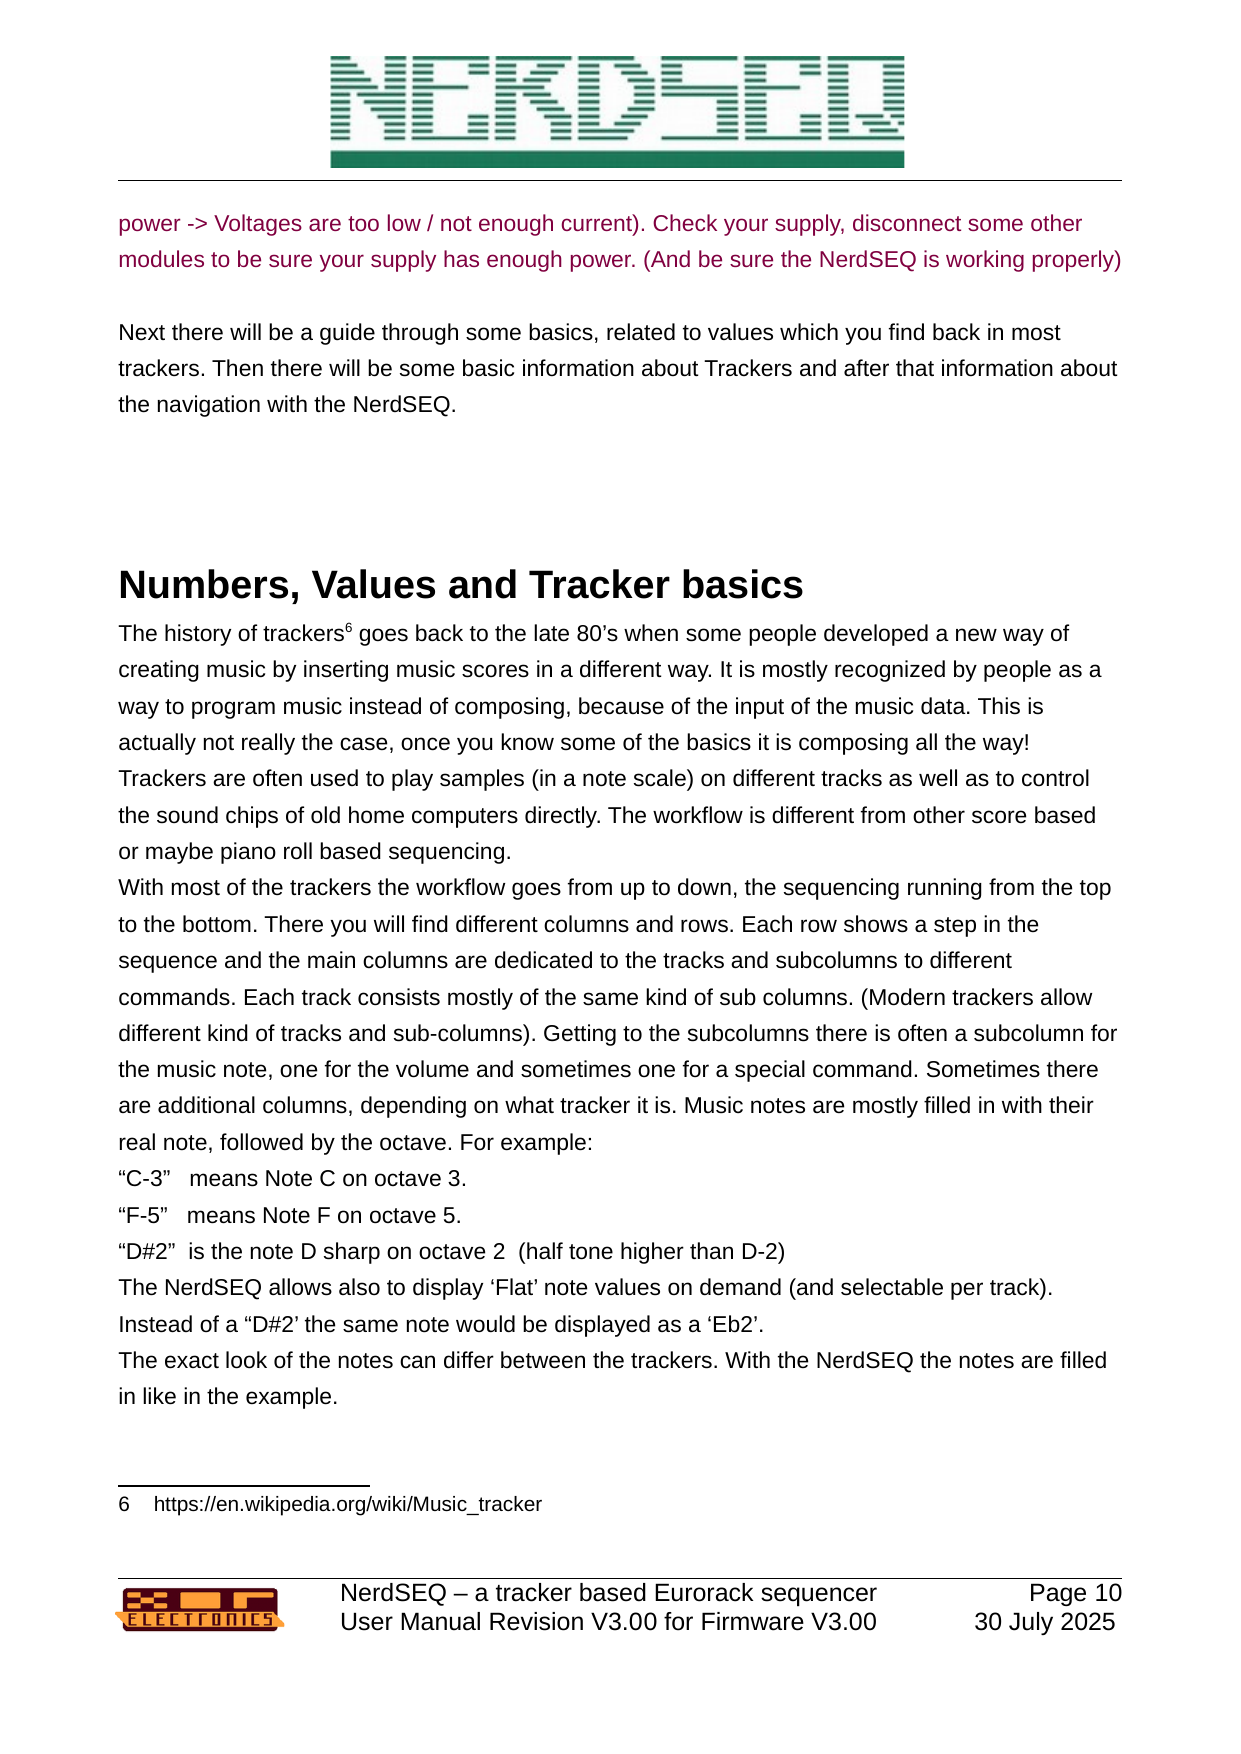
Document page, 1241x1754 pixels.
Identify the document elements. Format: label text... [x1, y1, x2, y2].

text “F-5” means Note F on octave 5. [118, 1202, 1122, 1228]
picture [115, 1584, 285, 1634]
text With most of the trackers the workflow goes from up to down, the sequencing running from the top to the bottom. There you will find different columns and rows. Each row shows a step in the sequence and the main columns are dedicated to the tracks and subcolumns to different commands. Each track consists mostly of the same kind of sub columns. (Modern trackers allow different kind of tracks and sub-columns). Getting to the subcolumns there is often a subcolumn for the music note, one for the volume and sometimes one for a special command. Sometimes there are additional columns, depending on what tracker it is. Music notes are mostly filled in with their real note, followed by the octave. For example: [118, 874, 1122, 1155]
text The exact look of the notes can differ between the trackers. With the NerdSEQ the notes are filled in like in the example. [118, 1347, 1122, 1410]
text “C-3” means Note C on octave 3. [118, 1165, 1122, 1192]
text The history of trackers goes back to the late 80’s when some people developed a new way of creating music by inserting music scores in a different way. It is mostly recognized by people as a way to program music instead of composing, because of the input of the music data. This is actually not really the case, once you know some of the basics it is composing all the way! [118, 620, 1122, 755]
text Next there will be a guide through some basics, related to values which you find back in most trackers. Then there will be some basic information about Trackers and after that information about the navigation with the NerdSEQ. [118, 319, 1122, 418]
text Trackers are often used to play samples (in a note scale) on different tracks as well as to control the sound chips of old home computers directly. The workflow is different from other score based or maybe piano roll based sequencing. [118, 765, 1122, 864]
subtitle Numbers, Values and Tracker basics [118, 562, 1122, 607]
text The NerdSEQ allows also to display ‘Flat’ note values on demand (and selectable per track). Instead of a “D#2’ the same note would be displayed as a ‘Eb2’. [118, 1274, 1122, 1337]
text https://en.wikipedia.org/wiki/Music_tracker [118, 1492, 1122, 1516]
text “D#2” is the note D sharp on octave 2 (half tone higher than D-2) [118, 1238, 1122, 1264]
picture [330, 56, 905, 168]
text power -> Voltages are too low / not enough current). Check your supply, disconnect some other modules to be sure your supply has enough power. (And be sure the NerdSEQ is working properly) [118, 209, 1122, 272]
